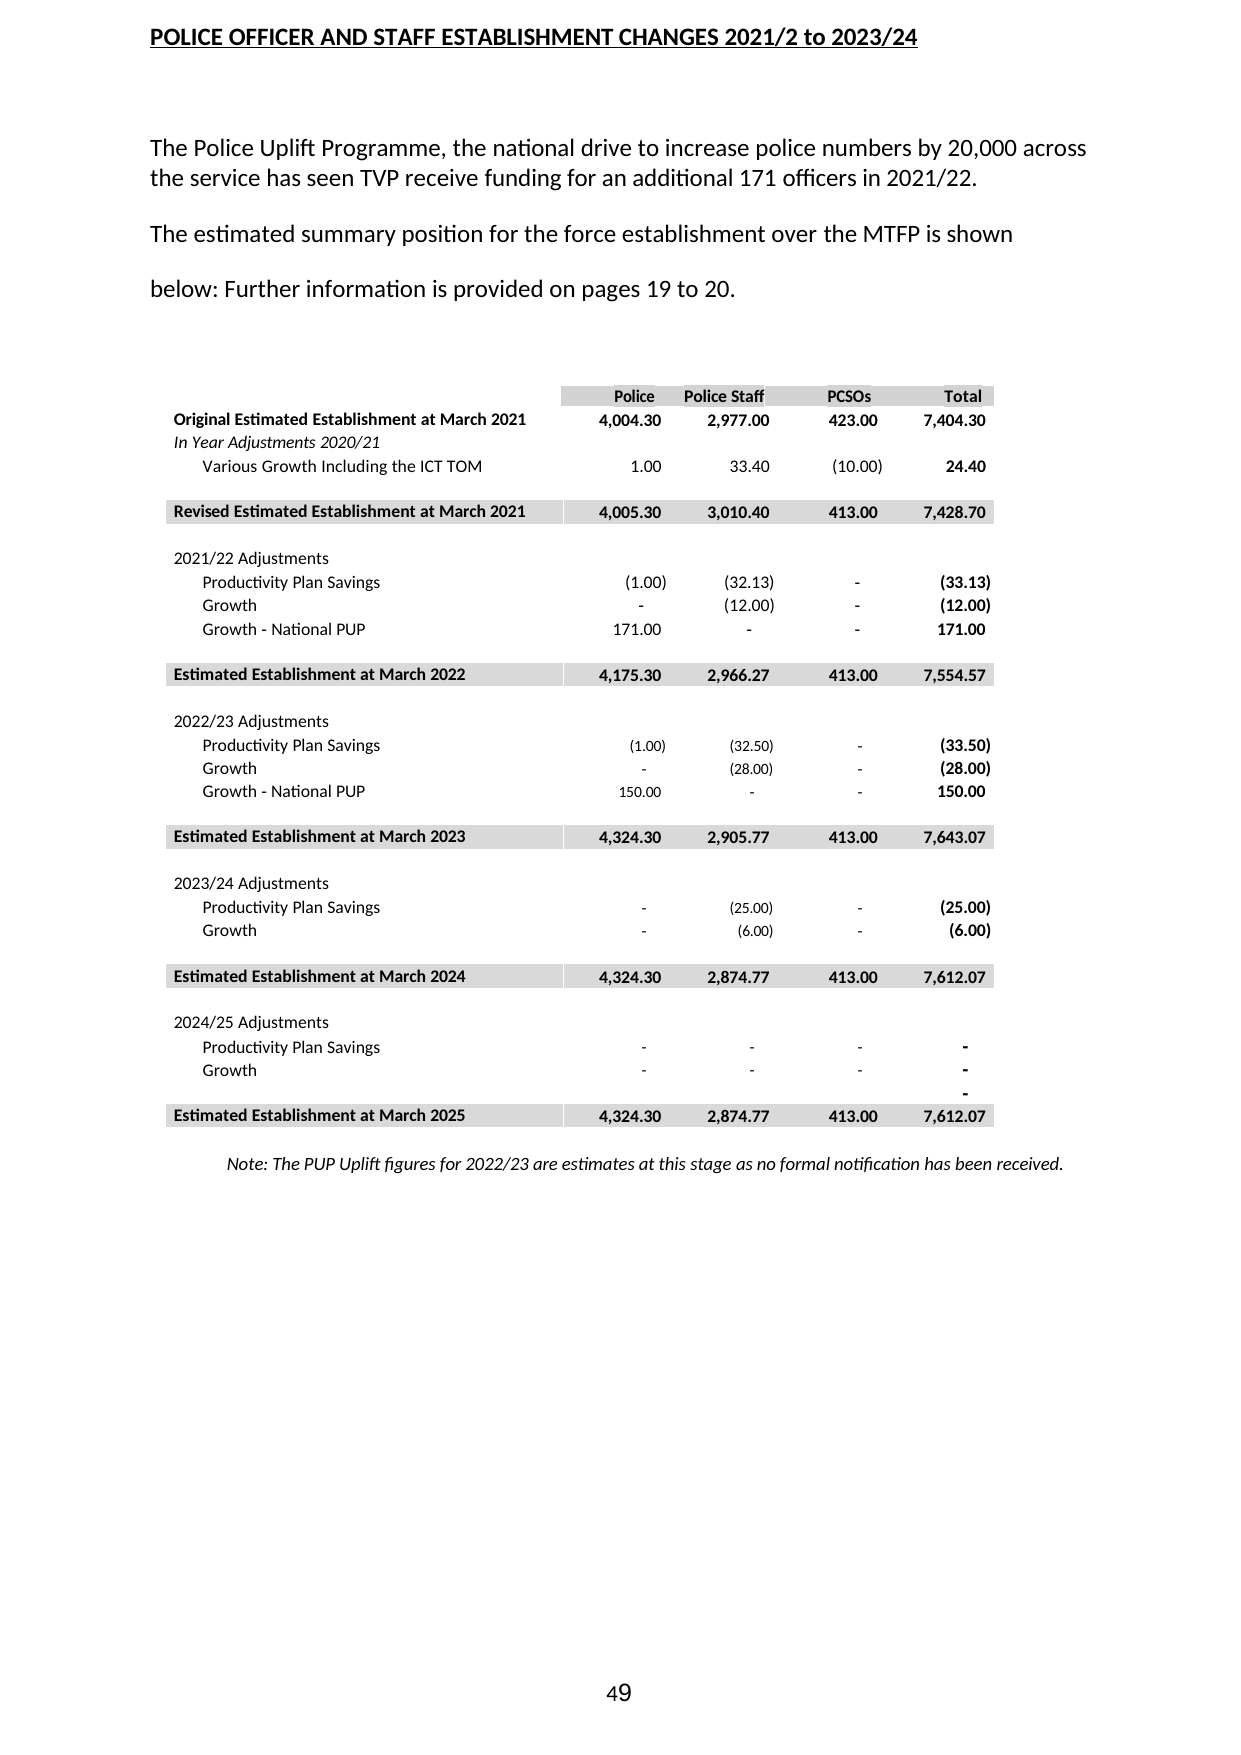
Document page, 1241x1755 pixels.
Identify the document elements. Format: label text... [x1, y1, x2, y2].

table_cell [687, 524, 802, 572]
table_cell [564, 988, 687, 1036]
table_header 2,977.00 [687, 411, 802, 455]
table_cell 2022/23 Adjustments [166, 686, 563, 734]
table_cell ‐ [687, 781, 802, 825]
table_cell 413.00 [802, 964, 903, 988]
table_cell ‐ [802, 734, 903, 758]
table_cell Productivity Plan Savings [166, 734, 563, 758]
table_cell [564, 686, 687, 734]
table_cell (32.50) [687, 734, 802, 758]
table_cell 1.00 [564, 455, 687, 500]
table_cell [687, 686, 802, 734]
table_cell Productivity Plan Savings [166, 572, 563, 595]
table_cell Growth [166, 758, 563, 781]
table_cell ‐ [802, 897, 903, 920]
table_cell Various Growth Including the ICT TOM [166, 455, 563, 500]
table_cell [903, 988, 994, 1036]
table_cell [903, 849, 994, 897]
table_cell 2024/25 Adjustments [166, 988, 563, 1036]
table_cell (28.00) [903, 758, 994, 781]
text The Police Uplift Programme, the national drive to increase police numbers by 20,000 across the service has seen TVP receive funding for an additional 171 officers in 2021/22. [150, 132, 1090, 193]
table_cell ‐ [687, 618, 802, 662]
table_cell [802, 988, 903, 1036]
table_cell 2,905.77 [687, 825, 802, 849]
table_cell ‐ ‐ ‐ [903, 1036, 994, 1103]
table_cell ‐ [564, 595, 687, 618]
table_cell 7,428.70 [903, 500, 994, 524]
table_cell [903, 524, 994, 572]
table_cell Estimated Establishment at March 2025 [166, 1104, 563, 1127]
table_cell 2,966.27 [687, 663, 802, 686]
table_cell [564, 849, 687, 897]
table_cell (10.00) [802, 455, 903, 500]
table_cell 413.00 [802, 1104, 903, 1127]
table_cell (1.00) [564, 572, 687, 595]
text POLICE OFFICER AND STAFF ESTABLISHMENT CHANGES 2021/2 to 2023/24 [150, 21, 1101, 51]
table_cell ‐ ‐ [687, 1036, 802, 1103]
table_cell 171.00 [903, 618, 994, 662]
table_cell Growth [166, 920, 563, 964]
table_header 7,404.30 [903, 411, 994, 455]
table_cell Estimated Establishment at March 2023 [166, 825, 563, 849]
table_cell [802, 524, 903, 572]
table_cell Productivity Plan Savings Growth [166, 1036, 563, 1103]
table_cell 2,874.77 [687, 964, 802, 988]
table_cell (32.13) [687, 572, 802, 595]
table_cell Productivity Plan Savings [166, 897, 563, 920]
table_cell (25.00) [903, 897, 994, 920]
table_cell 2,874.77 [687, 1104, 802, 1127]
table_cell ‐ [802, 572, 903, 595]
table_cell Revised Estimated Establishment at March 2021 [166, 500, 563, 524]
text The estimated summary position for the force establishment over the MTFP is shown below: Further information is provided on pages 19 to 20. [150, 218, 1079, 303]
table_cell ‐ [564, 758, 687, 781]
table_cell 150.00 [564, 781, 687, 825]
table_cell 4,175.30 [564, 663, 687, 686]
table_cell ‐ [802, 758, 903, 781]
table_cell (28.00) [687, 758, 802, 781]
table_cell 4,324.30 [564, 825, 687, 849]
table_cell 2023/24 Adjustments [166, 849, 563, 897]
table_cell Growth ‐ National PUP [166, 781, 563, 825]
table_cell 7,554.57 [903, 663, 994, 686]
table_cell 4,005.30 [564, 500, 687, 524]
table_cell Estimated Establishment at March 2024 [166, 964, 563, 988]
table_cell (12.00) [903, 595, 994, 618]
table_cell ‐ [802, 920, 903, 964]
table_cell 413.00 [802, 663, 903, 686]
table_cell 7,612.07 [903, 964, 994, 988]
table_cell [903, 686, 994, 734]
table_cell ‐ [802, 595, 903, 618]
table_cell ‐ ‐ [802, 1036, 903, 1103]
table_cell (12.00) [687, 595, 802, 618]
table_header 4,004.30 [564, 411, 687, 455]
table_cell 2021/22 Adjustments [166, 524, 563, 572]
table_cell 171.00 [564, 618, 687, 662]
table_cell 150.00 [903, 781, 994, 825]
table_cell [687, 849, 802, 897]
table_cell 24.40 [903, 455, 994, 500]
table_cell [564, 524, 687, 572]
text Police Police Staff PCSOs Total [561, 385, 1101, 407]
table_cell 7,643.07 [903, 825, 994, 849]
table_header 423.00 [802, 411, 903, 455]
table_cell 7,612.07 [903, 1104, 994, 1127]
table_cell 4,324.30 [564, 1104, 687, 1127]
table_cell (25.00) [687, 897, 802, 920]
table_cell Estimated Establishment at March 2022 [166, 663, 563, 686]
table_cell (33.50) [903, 734, 994, 758]
table_cell ‐ [564, 920, 687, 964]
table_cell [802, 686, 903, 734]
table_cell (1.00) [564, 734, 687, 758]
table_cell [687, 988, 802, 1036]
table_cell 4,324.30 [564, 964, 687, 988]
text Note: The PUP Uplift figures for 2022/23 are estimates at this stage as no formal notification has been received. [227, 1152, 1101, 1175]
table_cell (33.13) [903, 572, 994, 595]
table_cell ‐ [802, 618, 903, 662]
table_cell (6.00) [687, 920, 802, 964]
table_cell [802, 849, 903, 897]
table_cell (6.00) [903, 920, 994, 964]
table_cell ‐ [564, 897, 687, 920]
table_cell ‐ ‐ [564, 1036, 687, 1103]
table_header Original Estimated Establishment at March 2021 In Year Adjustments 2020/21 [166, 411, 563, 455]
table_cell 413.00 [802, 825, 903, 849]
table_cell 3,010.40 [687, 500, 802, 524]
table_cell 413.00 [802, 500, 903, 524]
table_cell Growth ‐ National PUP [166, 618, 563, 662]
table_cell ‐ [802, 781, 903, 825]
table_cell Growth [166, 595, 563, 618]
table_cell 33.40 [687, 455, 802, 500]
